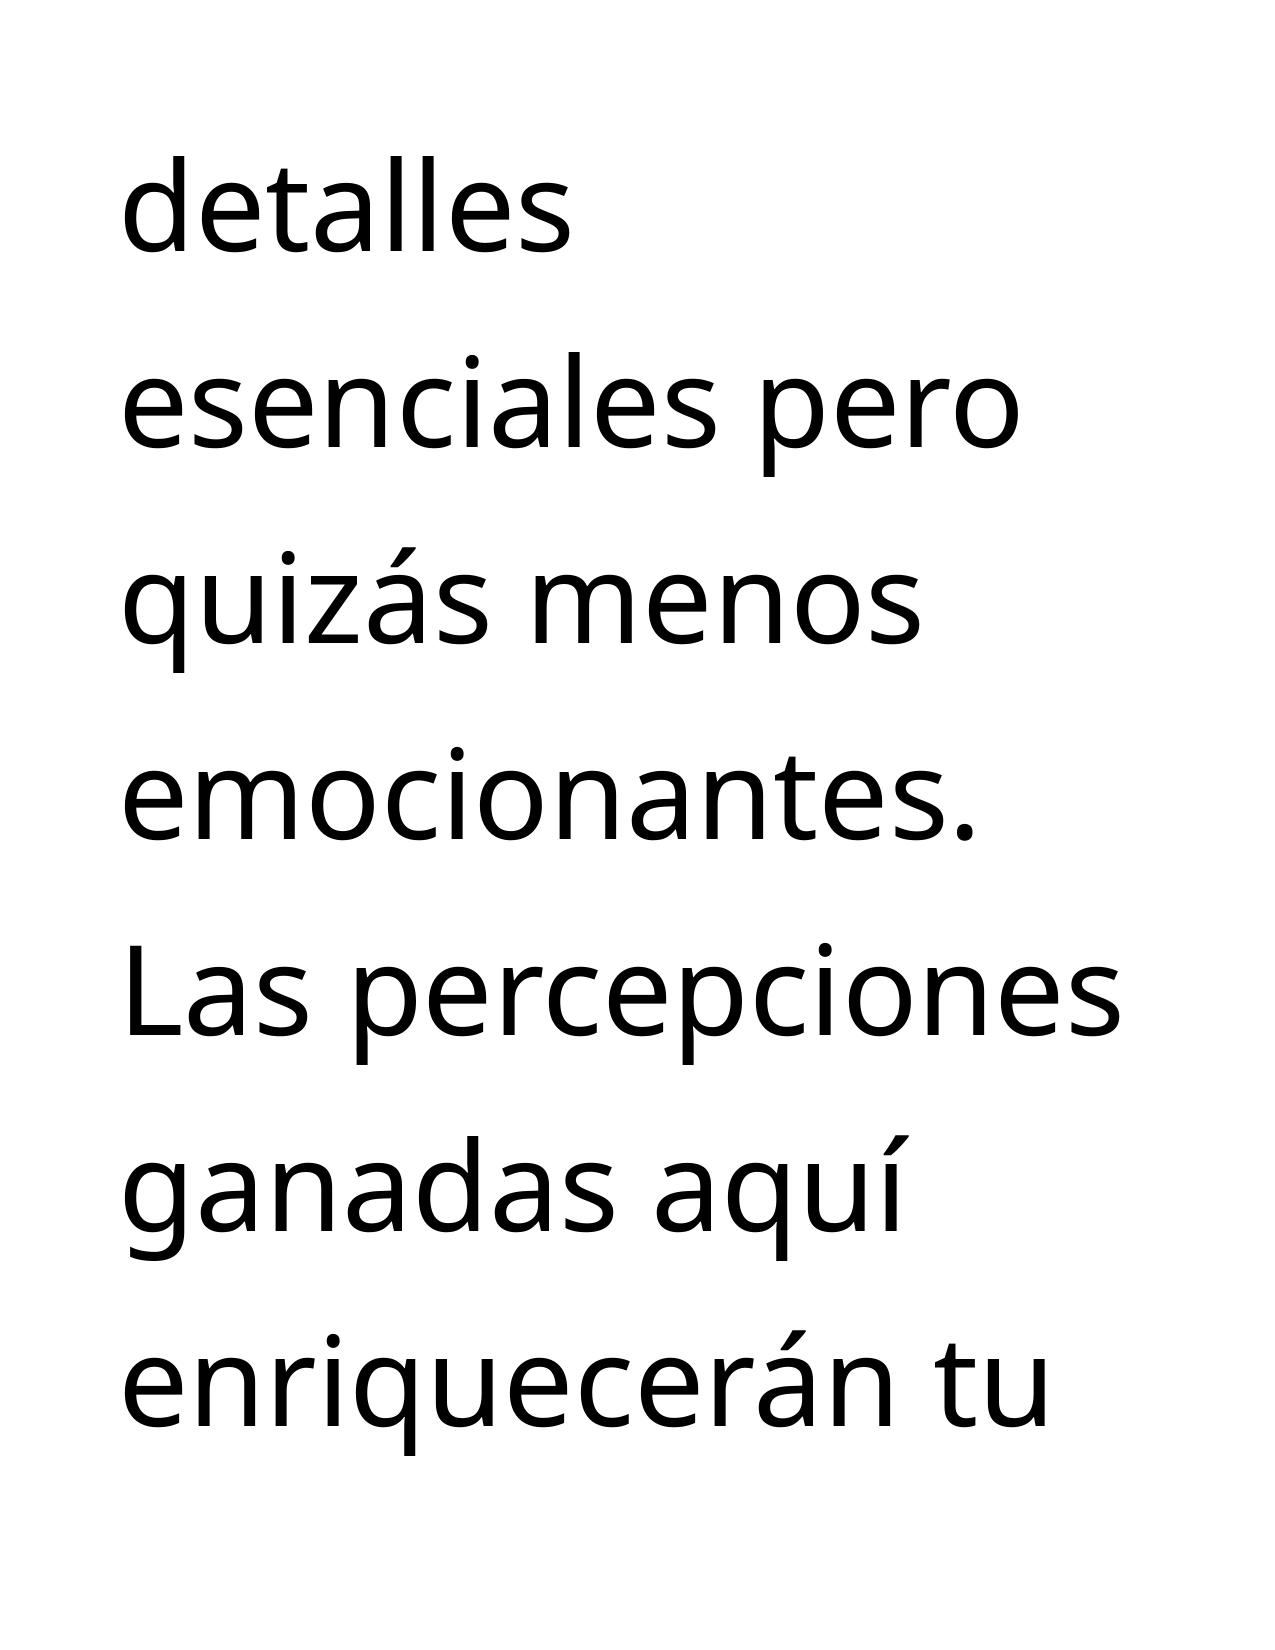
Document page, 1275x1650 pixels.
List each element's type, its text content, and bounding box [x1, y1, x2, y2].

text detalles esenciales pero quizás menos emocionantes. Las percepciones ganadas aquí enriquecerán tu [118, 118, 1157, 1463]
